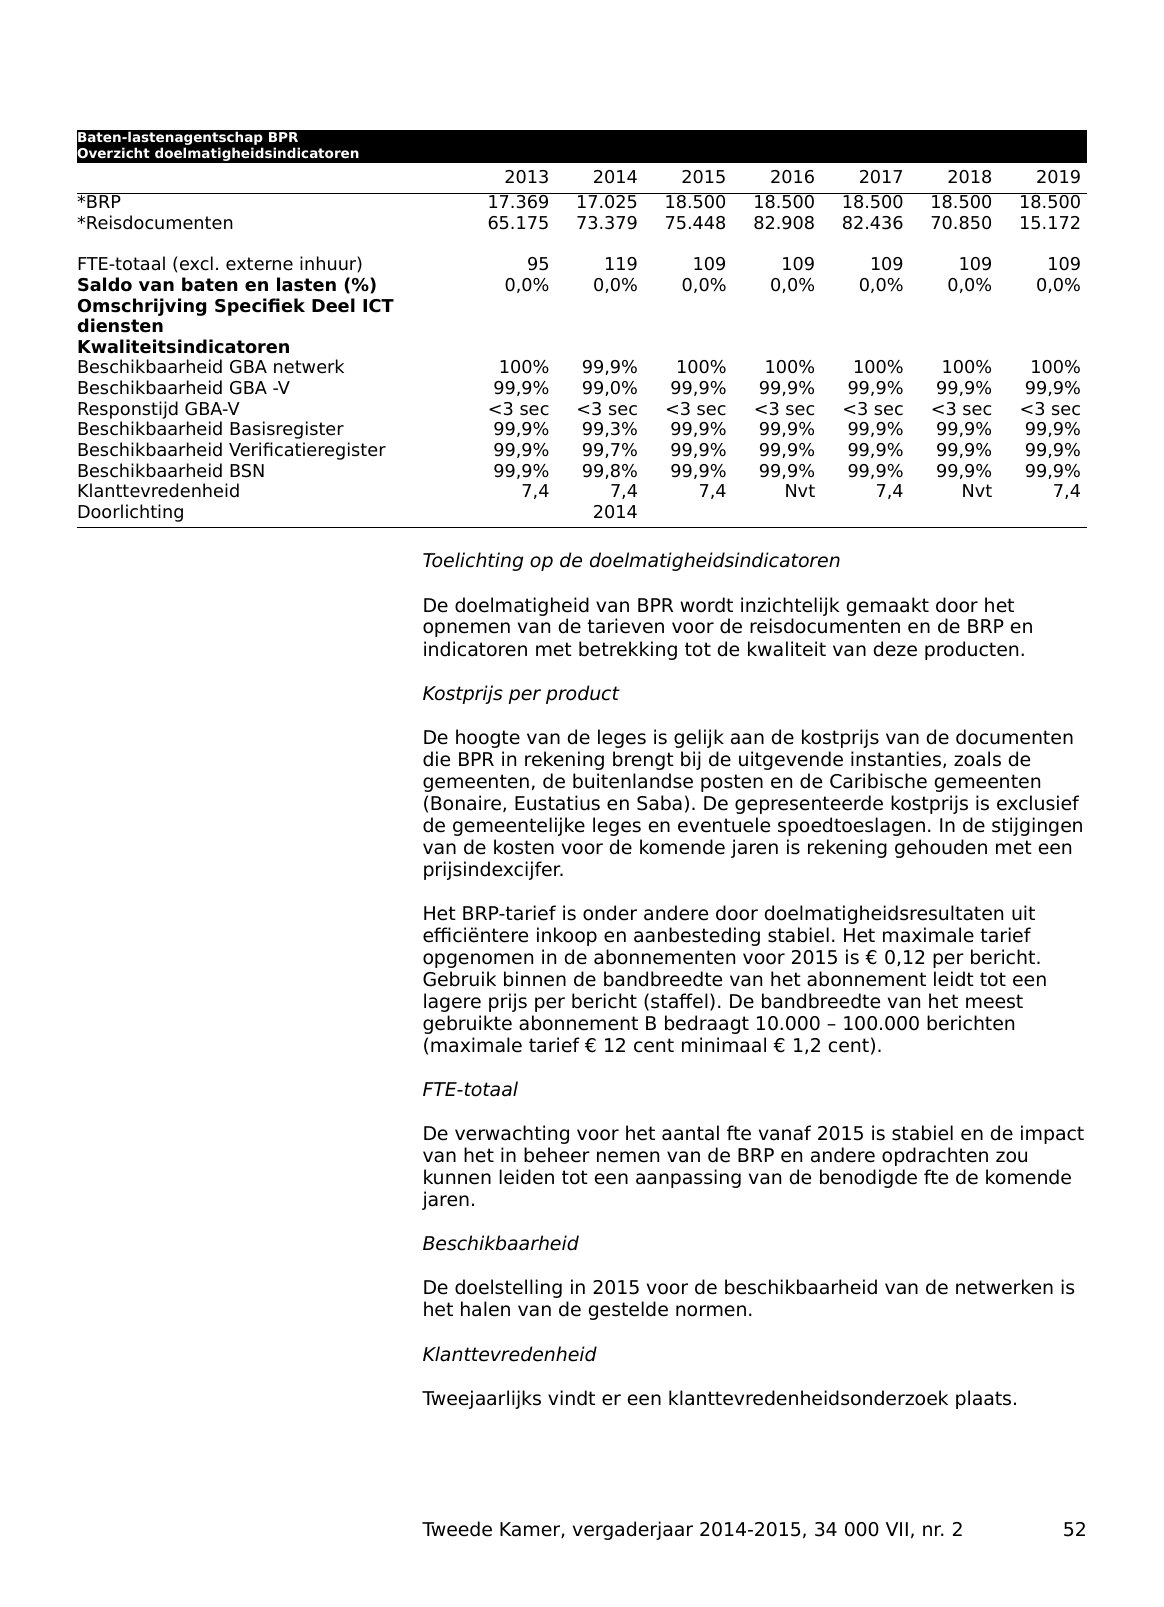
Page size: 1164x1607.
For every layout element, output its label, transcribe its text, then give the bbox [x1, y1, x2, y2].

table_cell *BRP [77, 194, 466, 213]
table_cell 109 [909, 254, 998, 275]
table_cell [644, 337, 732, 357]
table_cell 0,0% [998, 275, 1087, 296]
table_cell 2016 [732, 163, 821, 192]
subtitle Kostprijs per product [422, 683, 1087, 704]
table_cell [466, 234, 555, 254]
table_cell <3 sec [644, 399, 732, 419]
table_cell 18.500 [998, 194, 1087, 213]
table_cell 99,9% [998, 440, 1087, 461]
table_cell <3 sec [821, 399, 909, 419]
table_cell 99,9% [732, 461, 821, 481]
table_cell [998, 337, 1087, 357]
table_cell FTE-totaal (excl. externe inhuur) [77, 254, 466, 275]
table_cell 99,9% [909, 378, 998, 399]
table_cell 7,4 [821, 481, 909, 502]
table_cell 99,9% [998, 378, 1087, 399]
table_cell 7,4 [998, 481, 1087, 502]
table_cell 2015 [644, 163, 732, 192]
table_cell 99,9% [998, 419, 1087, 440]
table_cell *Reisdocumenten [77, 213, 466, 234]
table_cell [466, 502, 555, 527]
table_cell [732, 502, 821, 527]
table_cell 99,9% [909, 419, 998, 440]
table_cell 0,0% [644, 275, 732, 296]
table_cell [821, 337, 909, 357]
table_cell 99,9% [909, 461, 998, 481]
table_cell 0,0% [466, 275, 555, 296]
table_cell 99,9% [821, 378, 909, 399]
table_cell <3 sec [732, 399, 821, 419]
table_cell 99,9% [466, 419, 555, 440]
table_cell Beschikbaarheid GBA netwerk [77, 358, 466, 378]
table_cell <3 sec [909, 399, 998, 419]
table_cell [909, 337, 998, 357]
table_cell <3 sec [998, 399, 1087, 419]
text De doelstelling in 2015 voor de beschikbaarheid van de netwerken is het halen van de gestelde normen. [422, 1277, 1087, 1321]
table_cell 100% [998, 358, 1087, 378]
table_cell Doorlichting [77, 502, 466, 527]
table_cell [644, 234, 732, 254]
table_cell 0,0% [821, 275, 909, 296]
table_cell 119 [555, 254, 644, 275]
table_cell 109 [821, 254, 909, 275]
table_cell [732, 296, 821, 337]
text De verwachting voor het aantal fte vanaf 2015 is stabiel en de impact van het in beheer nemen van de BRP en andere opdrachten zou kunnen leiden tot een aanpassing van de benodigde fte de komende jaren. [422, 1123, 1087, 1211]
table_cell 99,9% [644, 378, 732, 399]
table_cell [77, 163, 466, 192]
table_cell 2017 [821, 163, 909, 192]
table_cell <3 sec [555, 399, 644, 419]
text De doelmatigheid van BPR wordt inzichtelijk gemaakt door het opnemen van de tarieven voor de reisdocumenten en de BRP en indicatoren met betrekking tot de kwaliteit van deze producten. [422, 594, 1087, 660]
table_cell [909, 296, 998, 337]
table_cell Kwaliteitsindicatoren [77, 337, 466, 357]
table_cell 100% [821, 358, 909, 378]
text De hoogte van de leges is gelijk aan de kostprijs van de documenten die BPR in rekening brengt bij de uitgevende instanties, zoals de gemeenten, de buitenlandse posten en de Caribische gemeenten (Bonaire, Eustatius en Saba). De gepresenteerde kostprijs is exclusief de gemeentelijke leges en eventuele spoedtoeslagen. In de stijgingen van de kosten voor de komende jaren is rekening gehouden met een prijsindexcijfer. [422, 727, 1087, 881]
table_cell [909, 234, 998, 254]
table_cell [644, 502, 732, 527]
subtitle FTE-totaal [422, 1079, 1087, 1101]
table_cell [732, 337, 821, 357]
table_cell 73.379 [555, 213, 644, 234]
text Het BRP-tarief is onder andere door doelmatigheidsresultaten uit efficiëntere inkoop en aanbesteding stabiel. Het maximale tarief opgenomen in de abonnementen voor 2015 is € 0,12 per bericht. Gebruik binnen de bandbreedte van het abonnement leidt tot een lagere prijs per bericht (staffel). De bandbreedte van het meest gebruikte abonnement B bedraagt 10.000 – 100.000 berichten (maximale tarief € 12 cent minimaal € 1,2 cent). [422, 903, 1087, 1057]
table_cell Beschikbaarheid Verificatieregister [77, 440, 466, 461]
table_cell Responstijd GBA-V [77, 399, 466, 419]
table_cell 99,9% [821, 419, 909, 440]
subtitle Toelichting op de doelmatigheidsindicatoren [422, 550, 1087, 572]
table_cell [732, 234, 821, 254]
table_cell 99,9% [466, 440, 555, 461]
table_cell [555, 234, 644, 254]
table_cell 99,7% [555, 440, 644, 461]
table_header Baten-lastenagentschap BPR Overzicht doelmatigheidsindicatoren [77, 130, 1087, 161]
table_cell 17.369 [466, 194, 555, 213]
table_cell 7,4 [555, 481, 644, 502]
table_cell 99,9% [732, 419, 821, 440]
table_cell 99,9% [732, 378, 821, 399]
table_cell 2014 [555, 163, 644, 192]
table_cell [555, 337, 644, 357]
table_cell 15.172 [998, 213, 1087, 234]
table_cell 109 [732, 254, 821, 275]
table_cell 7,4 [466, 481, 555, 502]
table_cell 0,0% [555, 275, 644, 296]
table_cell 18.500 [644, 194, 732, 213]
table_cell 99,9% [998, 461, 1087, 481]
table_cell 99,9% [644, 440, 732, 461]
table_cell 2013 [466, 163, 555, 192]
table_cell 18.500 [821, 194, 909, 213]
table_cell [466, 337, 555, 357]
table_cell Klanttevredenheid [77, 481, 466, 502]
table_cell 109 [644, 254, 732, 275]
table_cell [821, 234, 909, 254]
table_cell 99,9% [466, 378, 555, 399]
table_cell Beschikbaarheid Basisregister [77, 419, 466, 440]
table_cell 70.850 [909, 213, 998, 234]
table_cell [821, 502, 909, 527]
table_cell [466, 296, 555, 337]
table_cell 99,9% [644, 461, 732, 481]
table_cell 100% [644, 358, 732, 378]
table_cell 75.448 [644, 213, 732, 234]
table_cell [998, 502, 1087, 527]
table_cell Beschikbaarheid BSN [77, 461, 466, 481]
table_cell 7,4 [644, 481, 732, 502]
table_cell <3 sec [466, 399, 555, 419]
table_cell [555, 296, 644, 337]
table_cell Omschrijving Specifiek Deel ICT diensten [77, 296, 466, 337]
table_cell 18.500 [909, 194, 998, 213]
table_cell 82.908 [732, 213, 821, 234]
table_cell 99,0% [555, 378, 644, 399]
table_cell Beschikbaarheid GBA -V [77, 378, 466, 399]
table_cell 82.436 [821, 213, 909, 234]
table_cell 17.025 [555, 194, 644, 213]
table_cell 100% [732, 358, 821, 378]
table_cell 99,9% [821, 461, 909, 481]
table_cell Nvt [732, 481, 821, 502]
table_cell 99,9% [644, 419, 732, 440]
table_cell Saldo van baten en lasten (%) [77, 275, 466, 296]
table_cell 99,9% [909, 440, 998, 461]
table_cell 2019 [998, 163, 1087, 192]
table_cell 0,0% [732, 275, 821, 296]
table_cell 18.500 [732, 194, 821, 213]
subtitle Klanttevredenheid [422, 1343, 1087, 1365]
table_cell 2018 [909, 163, 998, 192]
table_cell 95 [466, 254, 555, 275]
table_cell 99,9% [821, 440, 909, 461]
table_cell 100% [466, 358, 555, 378]
table_cell 99,9% [555, 358, 644, 378]
table_cell [644, 296, 732, 337]
table_cell [998, 234, 1087, 254]
table_cell 99,9% [732, 440, 821, 461]
table_cell Nvt [909, 481, 998, 502]
subtitle Beschikbaarheid [422, 1233, 1087, 1255]
table_cell 100% [909, 358, 998, 378]
text Tweejaarlijks vindt er een klanttevredenheidsonderzoek plaats. [422, 1388, 1087, 1409]
table_cell 109 [998, 254, 1087, 275]
table_cell 99,3% [555, 419, 644, 440]
table_cell 99,9% [466, 461, 555, 481]
table_cell [909, 502, 998, 527]
table_cell [77, 234, 466, 254]
table_cell 2014 [555, 502, 644, 527]
table_cell 0,0% [909, 275, 998, 296]
table_cell 65.175 [466, 213, 555, 234]
table_cell [998, 296, 1087, 337]
table_cell 99,8% [555, 461, 644, 481]
table_cell [821, 296, 909, 337]
